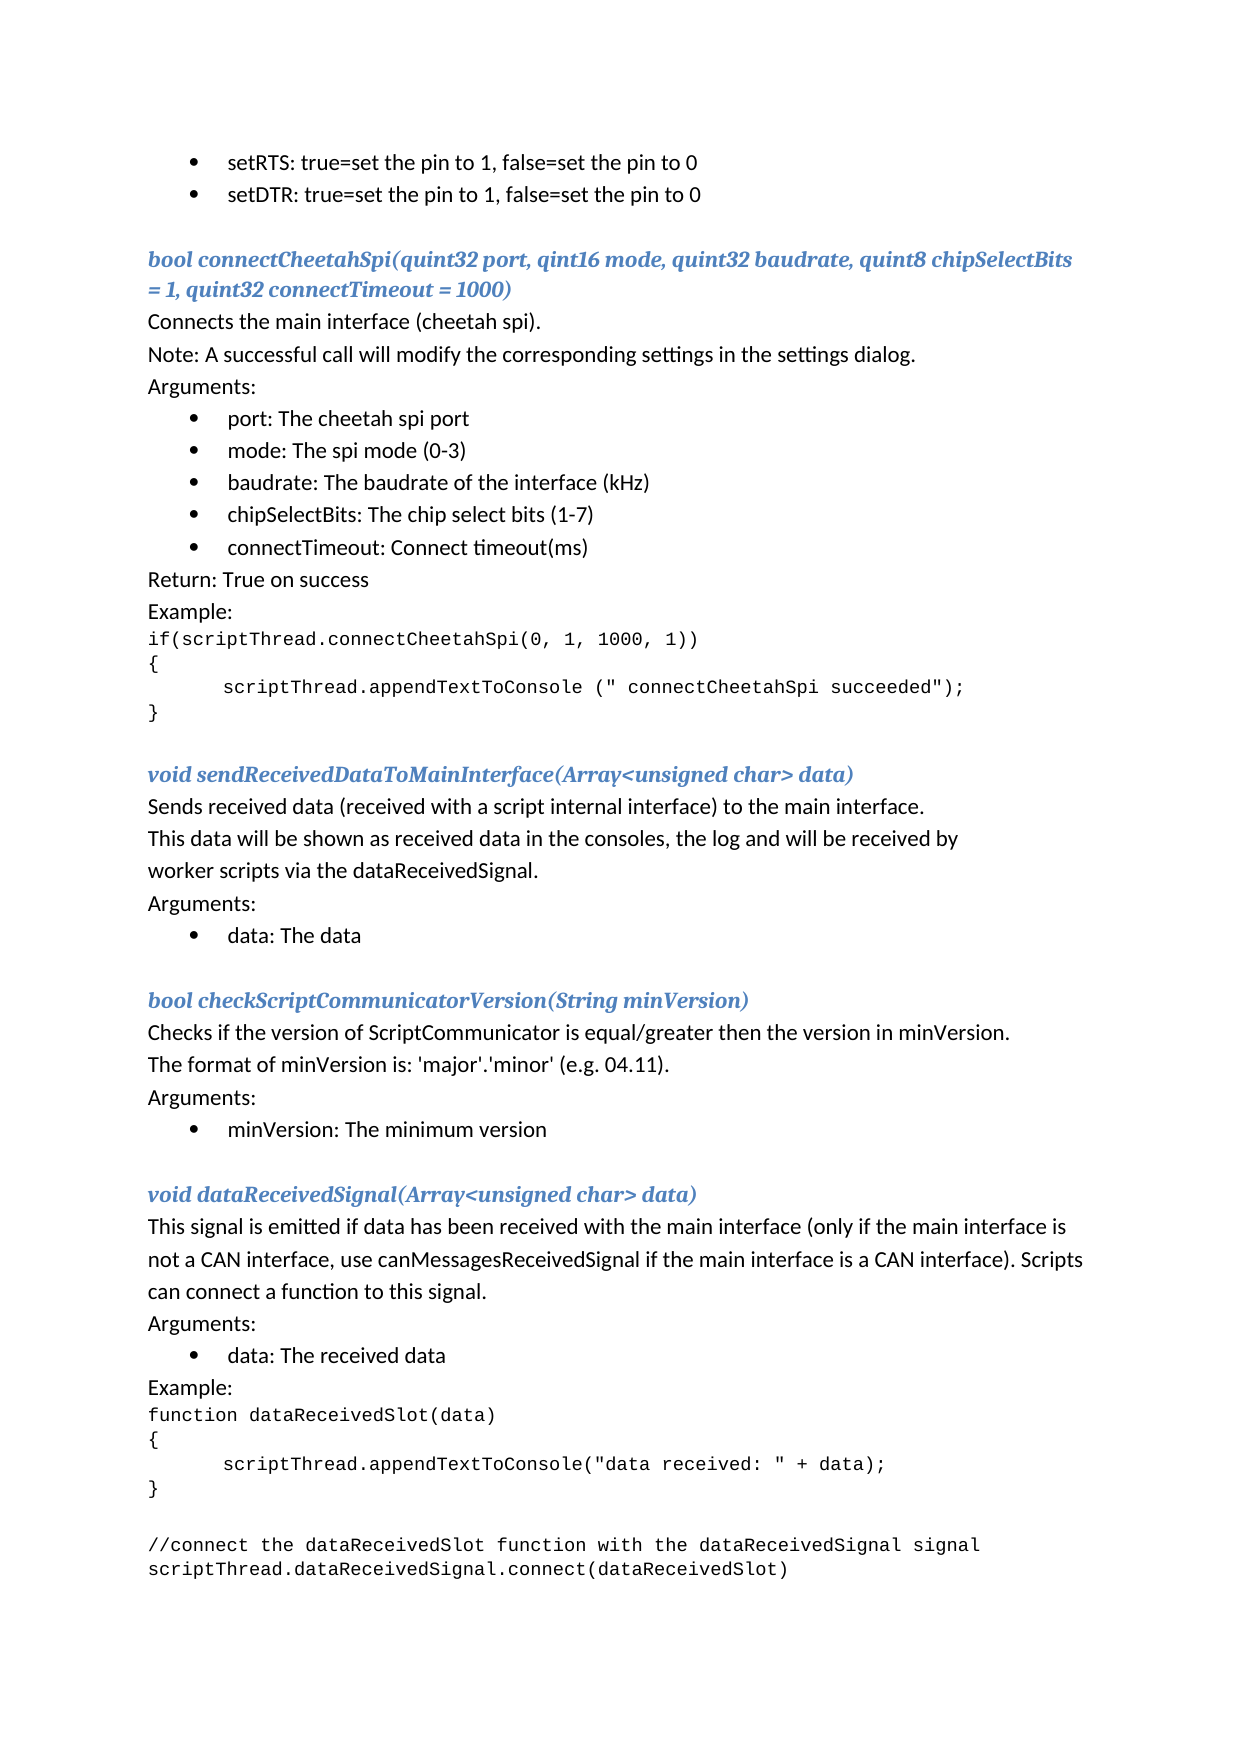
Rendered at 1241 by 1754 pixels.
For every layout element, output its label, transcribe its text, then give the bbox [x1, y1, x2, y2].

text Arguments: [148, 1083, 1093, 1111]
text scriptThread.appendTextToConsole (" connectCheetahSpi succeeded"); [148, 678, 1093, 699]
text Arguments: [148, 889, 1093, 917]
text scriptThread.dataReceivedSignal.connect(dataReceivedSlot) [148, 1560, 1093, 1581]
text } [148, 1479, 1093, 1500]
list connectTimeout: Connect timeout(ms) [190, 533, 1093, 561]
text Arguments: [148, 372, 1093, 400]
text Example: [148, 597, 1093, 625]
subtitle void sendReceivedDataToMainInterface(Array<unsigned char> data) [148, 762, 1093, 788]
list setRTS: true=set the pin to 1, false=set the pin to 0 [190, 148, 1093, 176]
subtitle bool connectCheetahSpi(quint32 port, qint16 mode, quint32 baudrate, quint8 chipSelectBits = 1, quint32 connectTimeout = 1000) [148, 247, 1093, 304]
text This data will be shown as received data in the consoles, the log and will be received by [148, 824, 1093, 852]
text } [148, 702, 1093, 724]
subtitle void dataReceivedSignal(Array<unsigned char> data) [148, 1182, 1093, 1209]
list setDTR: true=set the pin to 1, false=set the pin to 0 [190, 180, 1093, 208]
text { [148, 1430, 1093, 1451]
text Example: [148, 1373, 1093, 1401]
text { [148, 654, 1093, 675]
subtitle bool checkScriptCommunicatorVersion(String minVersion) [148, 988, 1093, 1014]
text function dataReceivedSlot(data) [148, 1406, 1093, 1427]
list baudrate: The baudrate of the interface (kHz) [190, 468, 1093, 496]
list mode: The spi mode (0-3) [190, 436, 1093, 464]
text Connects the main interface (cheetah spi). [148, 307, 1093, 336]
text if(scriptThread.connectCheetahSpi(0, 1, 1000, 1)) [148, 629, 1093, 651]
list chipSelectBits: The chip select bits (1-7) [190, 501, 1093, 529]
text This signal is emitted if data has been received with the main interface (only if the main interface is not a CAN interface, use canMessagesReceivedSignal if the main interface is a CAN interface). Scripts can connect a function to this signal. [148, 1212, 1093, 1305]
text Arguments: [148, 1309, 1093, 1337]
text Note: A successful call will modify the corresponding settings in the settings dialog. [148, 340, 1093, 368]
list port: The cheetah spi port [190, 404, 1093, 432]
text //connect the dataReceivedSlot function with the dataReceivedSignal signal [148, 1535, 1093, 1557]
list data: The data [190, 921, 1093, 949]
list minVersion: The minimum version [190, 1115, 1093, 1143]
text The format of minVersion is: 'major'.'minor' (e.g. 04.11). [148, 1051, 1093, 1079]
list data: The received data [190, 1341, 1093, 1369]
text Checks if the version of ScriptCommunicator is equal/greater then the version in minVersion. [148, 1018, 1093, 1046]
text Sends received data (received with a script internal interface) to the main interface. [148, 792, 1093, 820]
list Return: True on success [148, 565, 1093, 593]
text worker scripts via the dataReceivedSignal. [148, 857, 1093, 884]
text scriptThread.appendTextToConsole("data received: " + data); [148, 1454, 1093, 1476]
